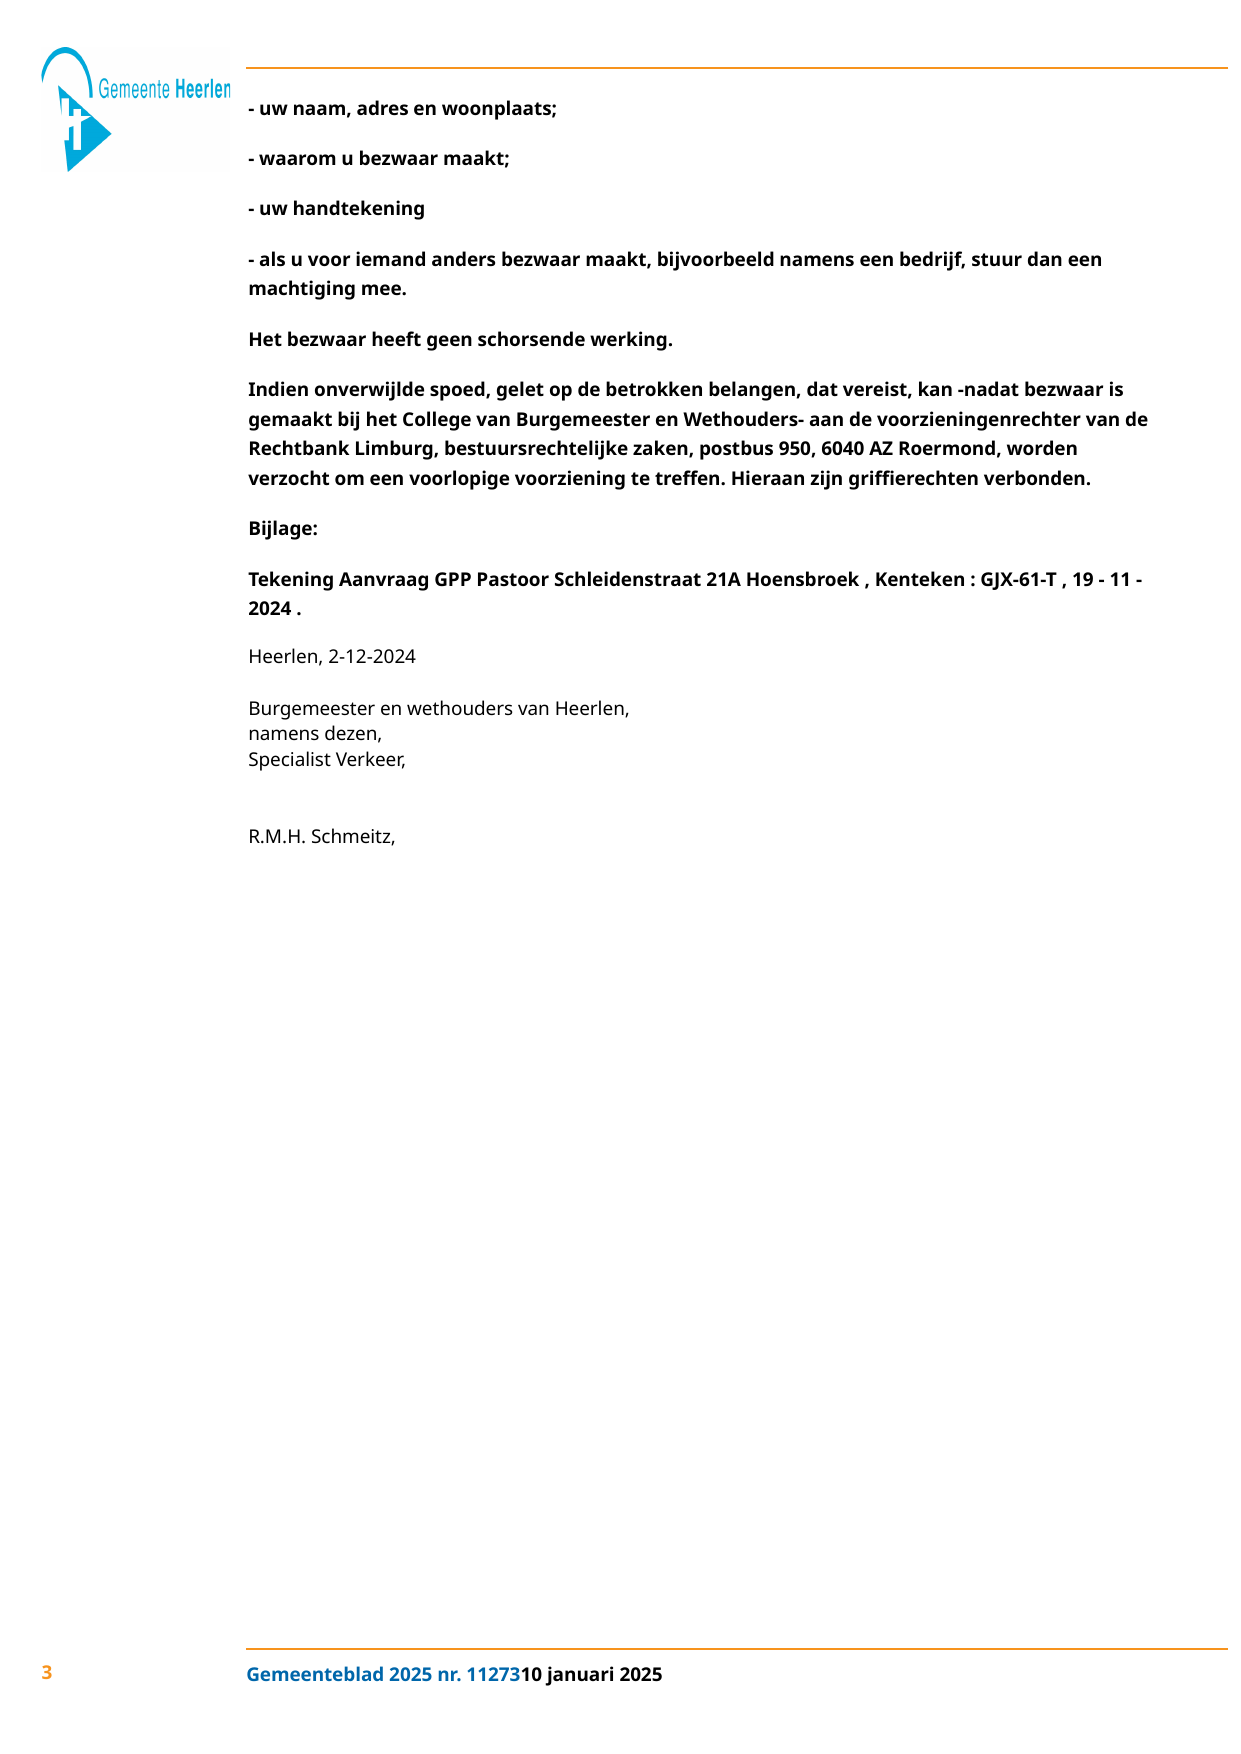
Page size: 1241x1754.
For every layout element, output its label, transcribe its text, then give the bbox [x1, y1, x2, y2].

text Specialist Verkeer, [248, 746, 1152, 772]
text - uw handtekening [248, 196, 1152, 221]
text namens dezen, [248, 721, 1152, 746]
text - waarom u bezwaar maakt; [248, 145, 1152, 171]
text - als u voor iemand anders bezwaar maakt, bijvoorbeeld namens een bedrijf, stuur dan een machtiging mee. [248, 246, 1152, 301]
text Tekening Aanvraag GPP Pastoor Schleidenstraat 21A Hoensbroek , Kenteken : GJX-61-T , 19 - 11 - 2024 . [248, 566, 1152, 621]
text R.M.H. Schmeitz, [248, 823, 1152, 849]
text Bijlage: [248, 516, 1152, 541]
text - uw naam, adres en woonplaats; [248, 95, 1152, 121]
text Indien onverwijlde spoed, gelet op de betrokken belangen, dat vereist, kan -nadat bezwaar is gemaakt bij het College van Burgemeester en Wethouders- aan de voorzieningenrechter van de Rechtbank Limburg, bestuursrechtelijke zaken, postbus 950, 6040 AZ Roermond, worden verzocht om een voorlopige voorziening te treffen. Hieraan zijn griffierechten verbonden. [248, 376, 1152, 491]
text Het bezwaar heeft geen schorsende werking. [248, 326, 1152, 352]
text Heerlen, 2-12-2024 [248, 643, 1152, 669]
text Burgemeester en wethouders van Heerlen, [248, 695, 1152, 721]
picture [41, 47, 231, 172]
picture [41, 47, 59, 70]
